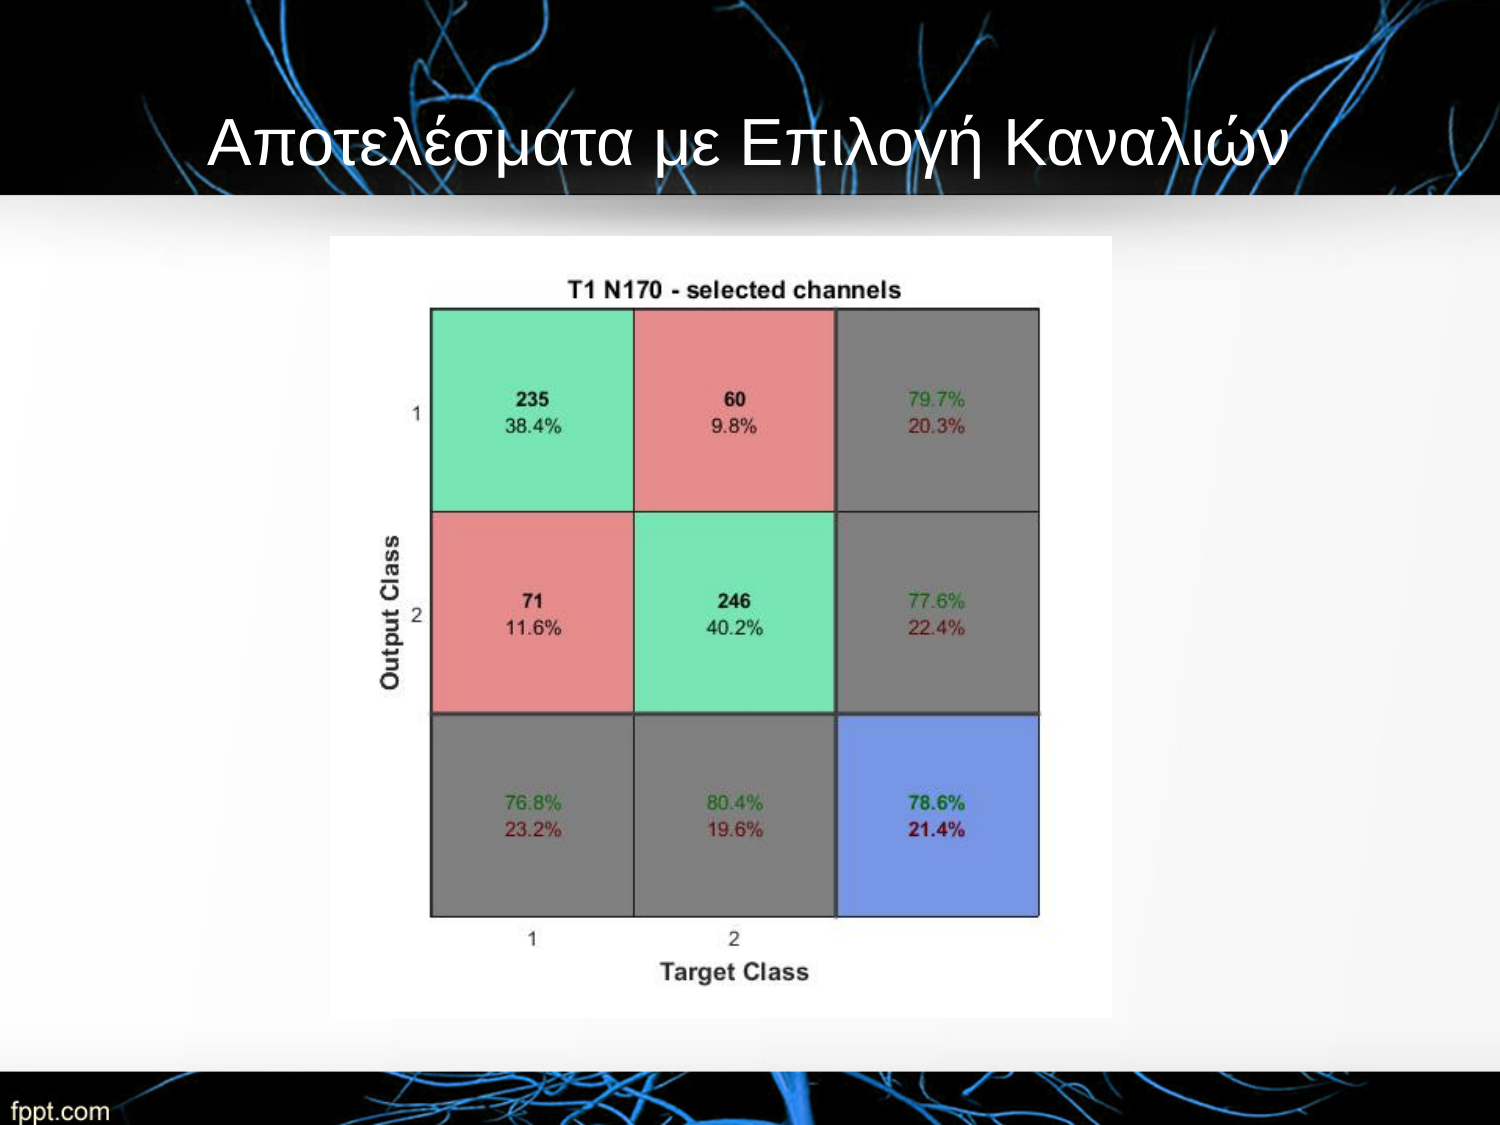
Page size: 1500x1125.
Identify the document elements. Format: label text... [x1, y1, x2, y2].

picture [0, 0, 1500, 1125]
title Αποτελέσματα με Επιλογή Καναλιών [75, 45, 1425, 233]
